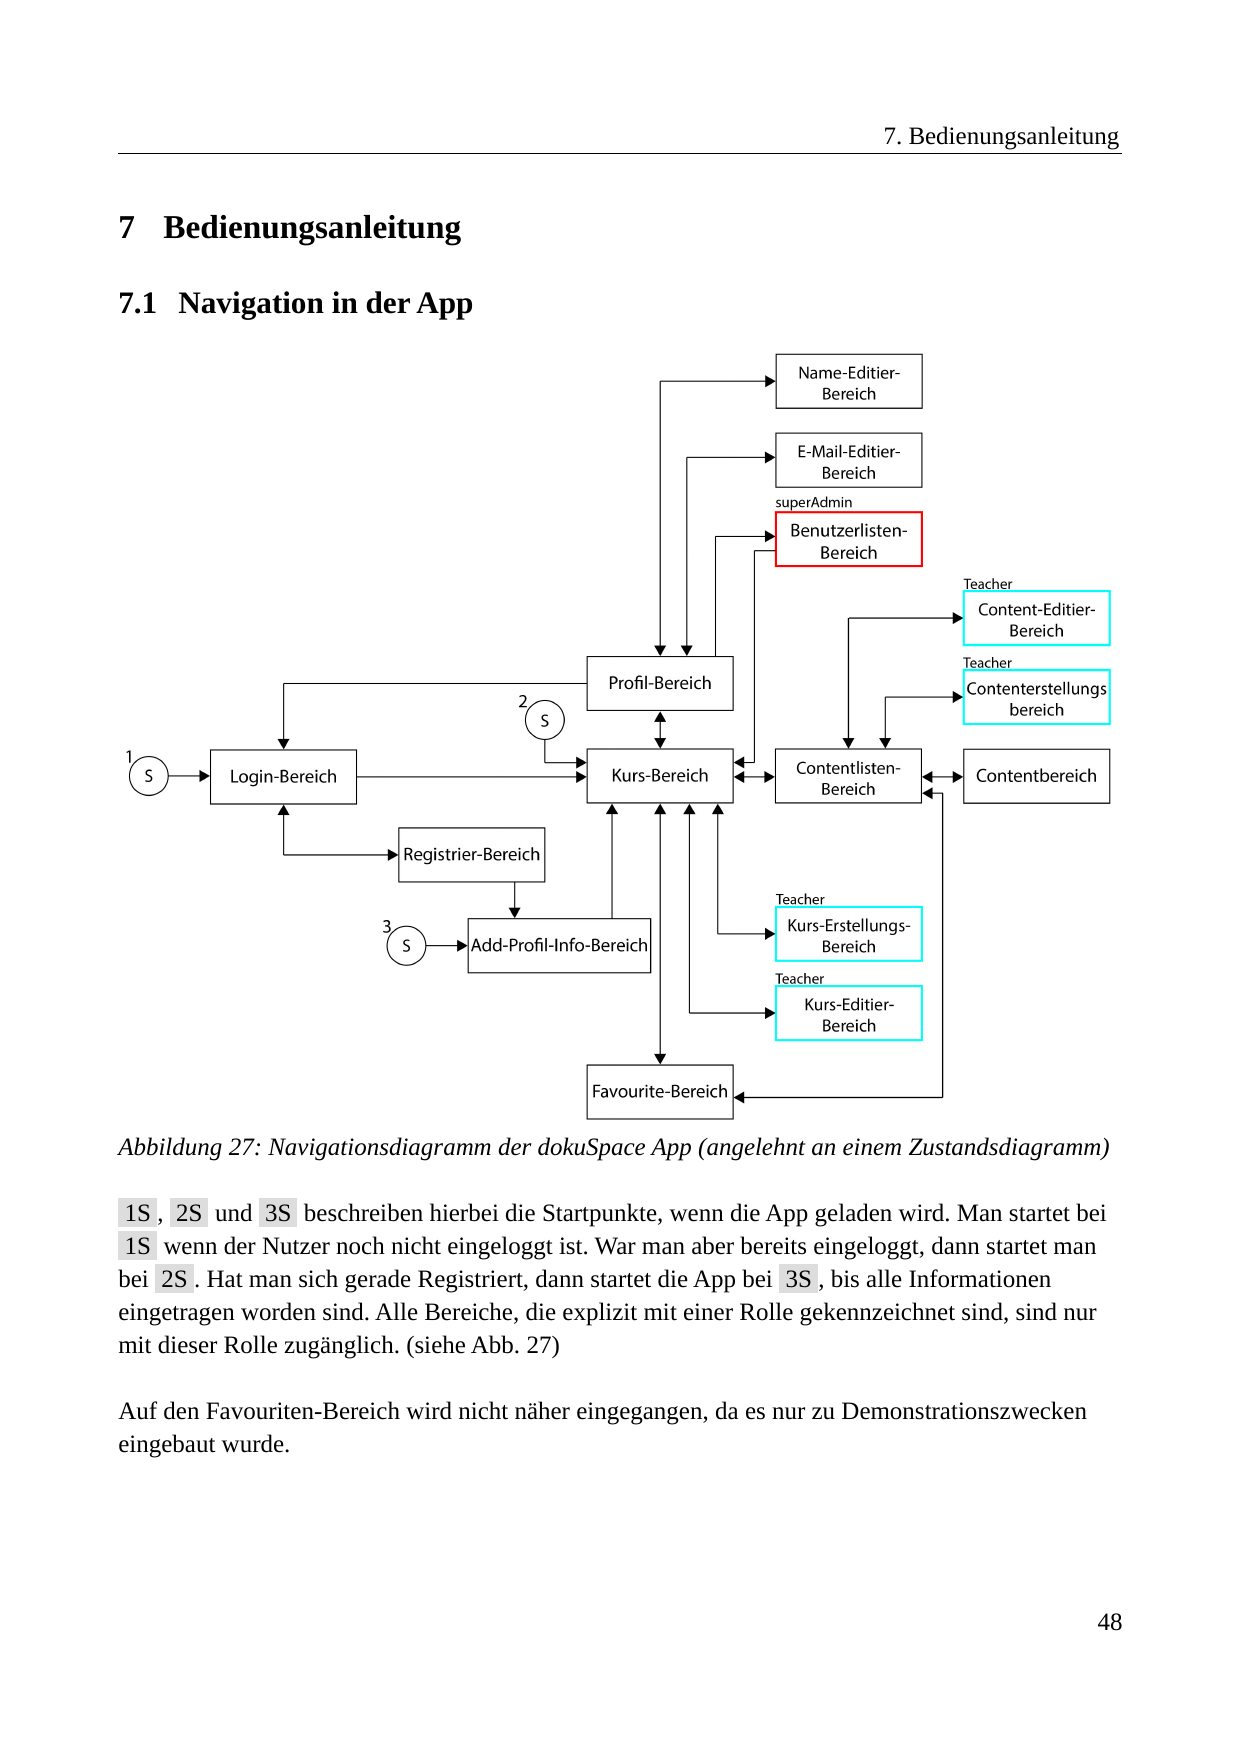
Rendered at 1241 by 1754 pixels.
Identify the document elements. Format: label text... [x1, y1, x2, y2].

text Auf den Favouriten-Bereich wird nicht näher eingegangen, da es nur zu Demonstrationszwecken eingebaut wurde. [118, 1396, 1122, 1458]
text Abbildung 27: Navigationsdiagramm der dokuSpace App (angelehnt an einem Zustandsdiagramm) [118, 1123, 1122, 1161]
text 1S wenn der Nutzer noch nicht eingeloggt ist. War man aber bereits eingeloggt, dann startet man bei 2S . Hat man sich gerade Registriert, dann startet die App bei 3S , bis alle Informationen eingetragen worden sind. Alle Bereiche, die explizit mit einer Rolle gekennzeichnet sind, sind nur mit dieser Rolle zugänglich. (siehe Abb. 27) [118, 1231, 1122, 1359]
picture [118, 351, 1123, 1123]
subtitle Navigation in der App [118, 285, 1122, 321]
subtitle Bedienungsanleitung [118, 207, 1122, 246]
text 1S , 2S und 3S beschreiben hierbei die Startpunkte, wenn die App geladen wird. Man startet bei [118, 1198, 1122, 1227]
